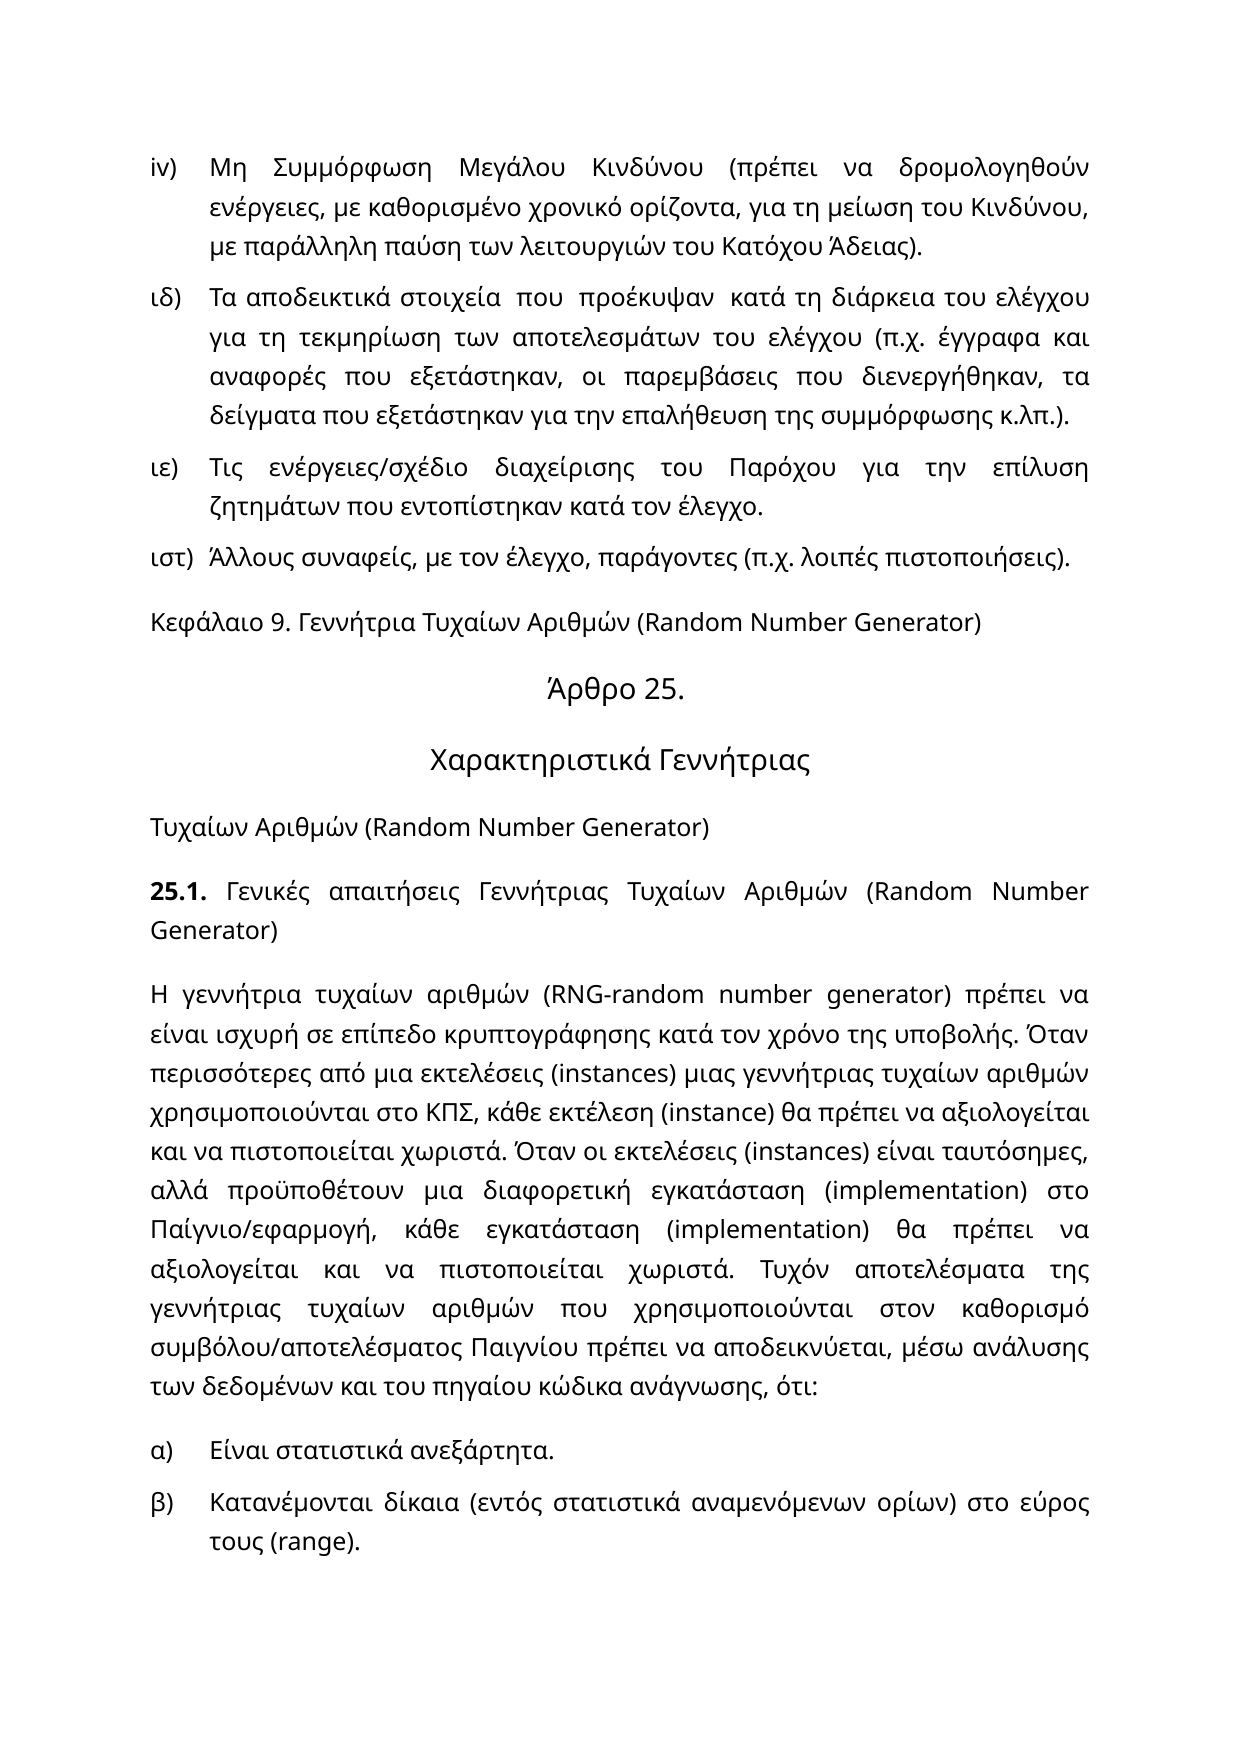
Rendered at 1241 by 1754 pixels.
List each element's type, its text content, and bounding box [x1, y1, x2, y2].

subtitle Άρθρο 25. [150, 668, 1090, 708]
text Κεφάλαιο 9. Γεννήτρια Τυχαίων Αριθμών (Random Number Generator) [150, 604, 1090, 638]
list iv) Μη Συμμόρφωση Μεγάλου Κινδύνου (πρέπει να δρομολογηθούν ενέργειες, με καθορισμένο χρονικό ορίζοντα, για τη μείωση του Κινδύνου, με παράλληλη παύση των λειτουργιών του Κατόχου Άδειας). [150, 150, 1090, 262]
text Τυχαίων Αριθμών (Random Number Generator) [150, 809, 1090, 844]
list ιε) Τις ενέργειες/σχέδιο διαχείρισης του Παρόχου για την επίλυση ζητημάτων που εντοπίστηκαν κατά τον έλεγχο. [150, 449, 1090, 522]
text 25.1. Γενικές απαιτήσεις Γεννήτριας Τυχαίων Αριθμών (Random Number Generator) [150, 874, 1090, 947]
subtitle Χαρακτηριστικά Γεννήτριας [150, 739, 1090, 779]
list β) Κατανέμονται δίκαια (εντός στατιστικά αναμενόμενων ορίων) στο εύρος τους (range). [150, 1484, 1090, 1558]
text Η γεννήτρια τυχαίων αριθμών (RNG-random number generator) πρέπει να είναι ισχυρή σε επίπεδο κρυπτογράφησης κατά τον χρόνο της υποβολής. Όταν περισσότερες από μια εκτελέσεις (instances) μιας γεννήτριας τυχαίων αριθμών χρησιμοποιούνται στο ΚΠΣ, κάθε εκτέλεση (instance) θα πρέπει να αξιολογείται και να πιστοποιείται χωριστά. Όταν οι εκτελέσεις (instances) είναι ταυτόσημες, αλλά προϋποθέτουν μια διαφορετική εγκατάσταση (implementation) στο Παίγνιο/εφαρμογή, κάθε εγκατάσταση (implementation) θα πρέπει να αξιολογείται και να πιστοποιείται χωριστά. Τυχόν αποτελέσματα της γεννήτριας τυχαίων αριθμών που χρησιμοποιούνται στον καθορισμό συμβόλου/αποτελέσματος Παιγνίου πρέπει να αποδεικνύεται, μέσω ανάλυσης των δεδομένων και του πηγαίου κώδικα ανάγνωσης, ότι: [150, 977, 1090, 1403]
list ιδ) Τα αποδεικτικά στοιχεία που προέκυψαν κατά τη διάρκεια του ελέγχου για τη τεκμηρίωση των αποτελεσμάτων του ελέγχου (π.χ. έγγραφα και αναφορές που εξετάστηκαν, οι παρεμβάσεις που διενεργήθηκαν, τα δείγματα που εξετάστηκαν για την επαλήθευση της συμμόρφωσης κ.λπ.). [150, 280, 1090, 432]
list ιστ) Άλλους συναφείς, με τον έλεγχο, παράγοντες (π.χ. λοιπές πιστοποιήσεις). [150, 540, 1090, 574]
list α) Είναι στατιστικά ανεξάρτητα. [150, 1433, 1090, 1467]
